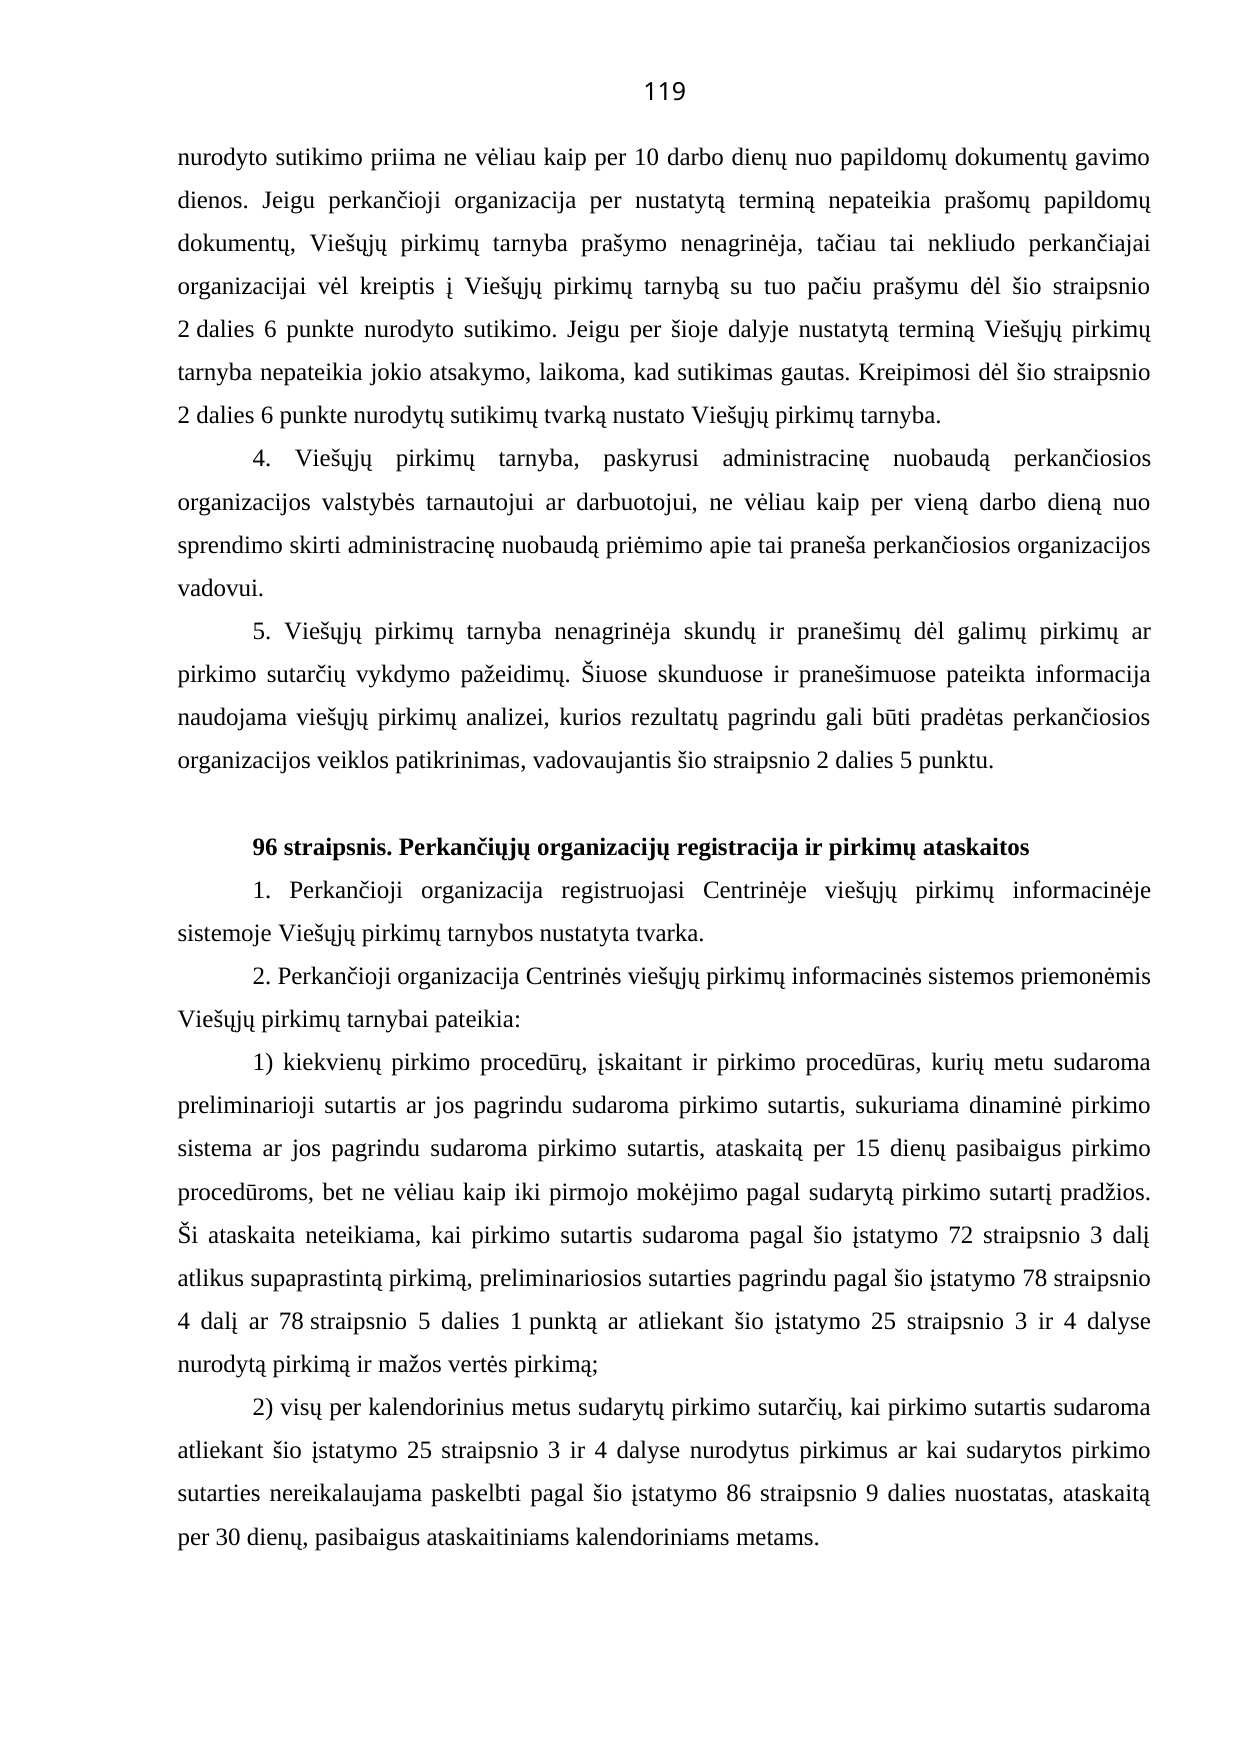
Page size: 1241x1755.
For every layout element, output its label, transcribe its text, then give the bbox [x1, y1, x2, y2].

text 2. Perkančioji organizacija Centrinės viešųjų pirkimų informacinės sistemos priemonėmis Viešųjų pirkimų tarnybai pateikia: [177, 961, 1152, 1033]
subtitle 96 straipsnis. Perkančiųjų organizacijų registracija ir pirkimų ataskaitos [177, 832, 1152, 860]
text 4. Viešųjų pirkimų tarnyba, paskyrusi administracinę nuobaudą perkančiosios organizacijos valstybės tarnautojui ar darbuotojui, ne vėliau kaip per vieną darbo dieną nuo sprendimo skirti administracinę nuobaudą priėmimo apie tai praneša perkančiosios organizacijos vadovui. [177, 443, 1152, 602]
text 1) kiekvienų pirkimo procedūrų, įskaitant ir pirkimo procedūras, kurių metu sudaroma preliminarioji sutartis ar jos pagrindu sudaroma pirkimo sutartis, sukuriama dinaminė pirkimo sistema ar jos pagrindu sudaroma pirkimo sutartis, ataskaitą per 15 dienų pasibaigus pirkimo procedūroms, bet ne vėliau kaip iki pirmojo mokėjimo pagal sudarytą pirkimo sutartį pradžios. Ši ataskaita neteikiama, kai pirkimo sutartis sudaroma pagal šio įstatymo 72 straipsnio 3 dalį atlikus supaprastintą pirkimą, preliminariosios sutarties pagrindu pagal šio įstatymo 78 straipsnio 4 dalį ar 78 straipsnio 5 dalies 1 punktą ar atliekant šio įstatymo 25 straipsnio 3 ir 4 dalyse nurodytą pirkimą ir mažos vertės pirkimą; [177, 1047, 1152, 1378]
text 1. Perkančioji organizacija registruojasi Centrinėje viešųjų pirkimų informacinėje sistemoje Viešųjų pirkimų tarnybos nustatyta tvarka. [177, 875, 1152, 947]
text nurodyto sutikimo priima ne vėliau kaip per 10 darbo dienų nuo papildomų dokumentų gavimo dienos. Jeigu perkančioji organizacija per nustatytą terminą nepateikia prašomų papildomų dokumentų, Viešųjų pirkimų tarnyba prašymo nenagrinėja, tačiau tai nekliudo perkančiajai organizacijai vėl kreiptis į Viešųjų pirkimų tarnybą su tuo pačiu prašymu dėl šio straipsnio 2 dalies 6 punkte nurodyto sutikimo. Jeigu per šioje dalyje nustatytą terminą Viešųjų pirkimų tarnyba nepateikia jokio atsakymo, laikoma, kad sutikimas gautas. Kreipimosi dėl šio straipsnio 2 dalies 6 punkte nurodytų sutikimų tvarką nustato Viešųjų pirkimų tarnyba. [177, 142, 1152, 429]
text 5. Viešųjų pirkimų tarnyba nenagrinėja skundų ir pranešimų dėl galimų pirkimų ar pirkimo sutarčių vykdymo pažeidimų. Šiuose skunduose ir pranešimuose pateikta informacija naudojama viešųjų pirkimų analizei, kurios rezultatų pagrindu gali būti pradėtas perkančiosios organizacijos veiklos patikrinimas, vadovaujantis šio straipsnio 2 dalies 5 punktu. [177, 616, 1152, 774]
subtitle 2) visų per kalendorinius metus sudarytų pirkimo sutarčių, kai pirkimo sutartis sudaroma atliekant šio įstatymo 25 straipsnio 3 ir 4 dalyse nurodytus pirkimus ar kai sudarytos pirkimo sutarties nereikalaujama paskelbti pagal šio įstatymo 86 straipsnio 9 dalies nuostatas, ataskaitą per 30 dienų, pasibaigus ataskaitiniams kalendoriniams metams. [177, 1392, 1152, 1550]
